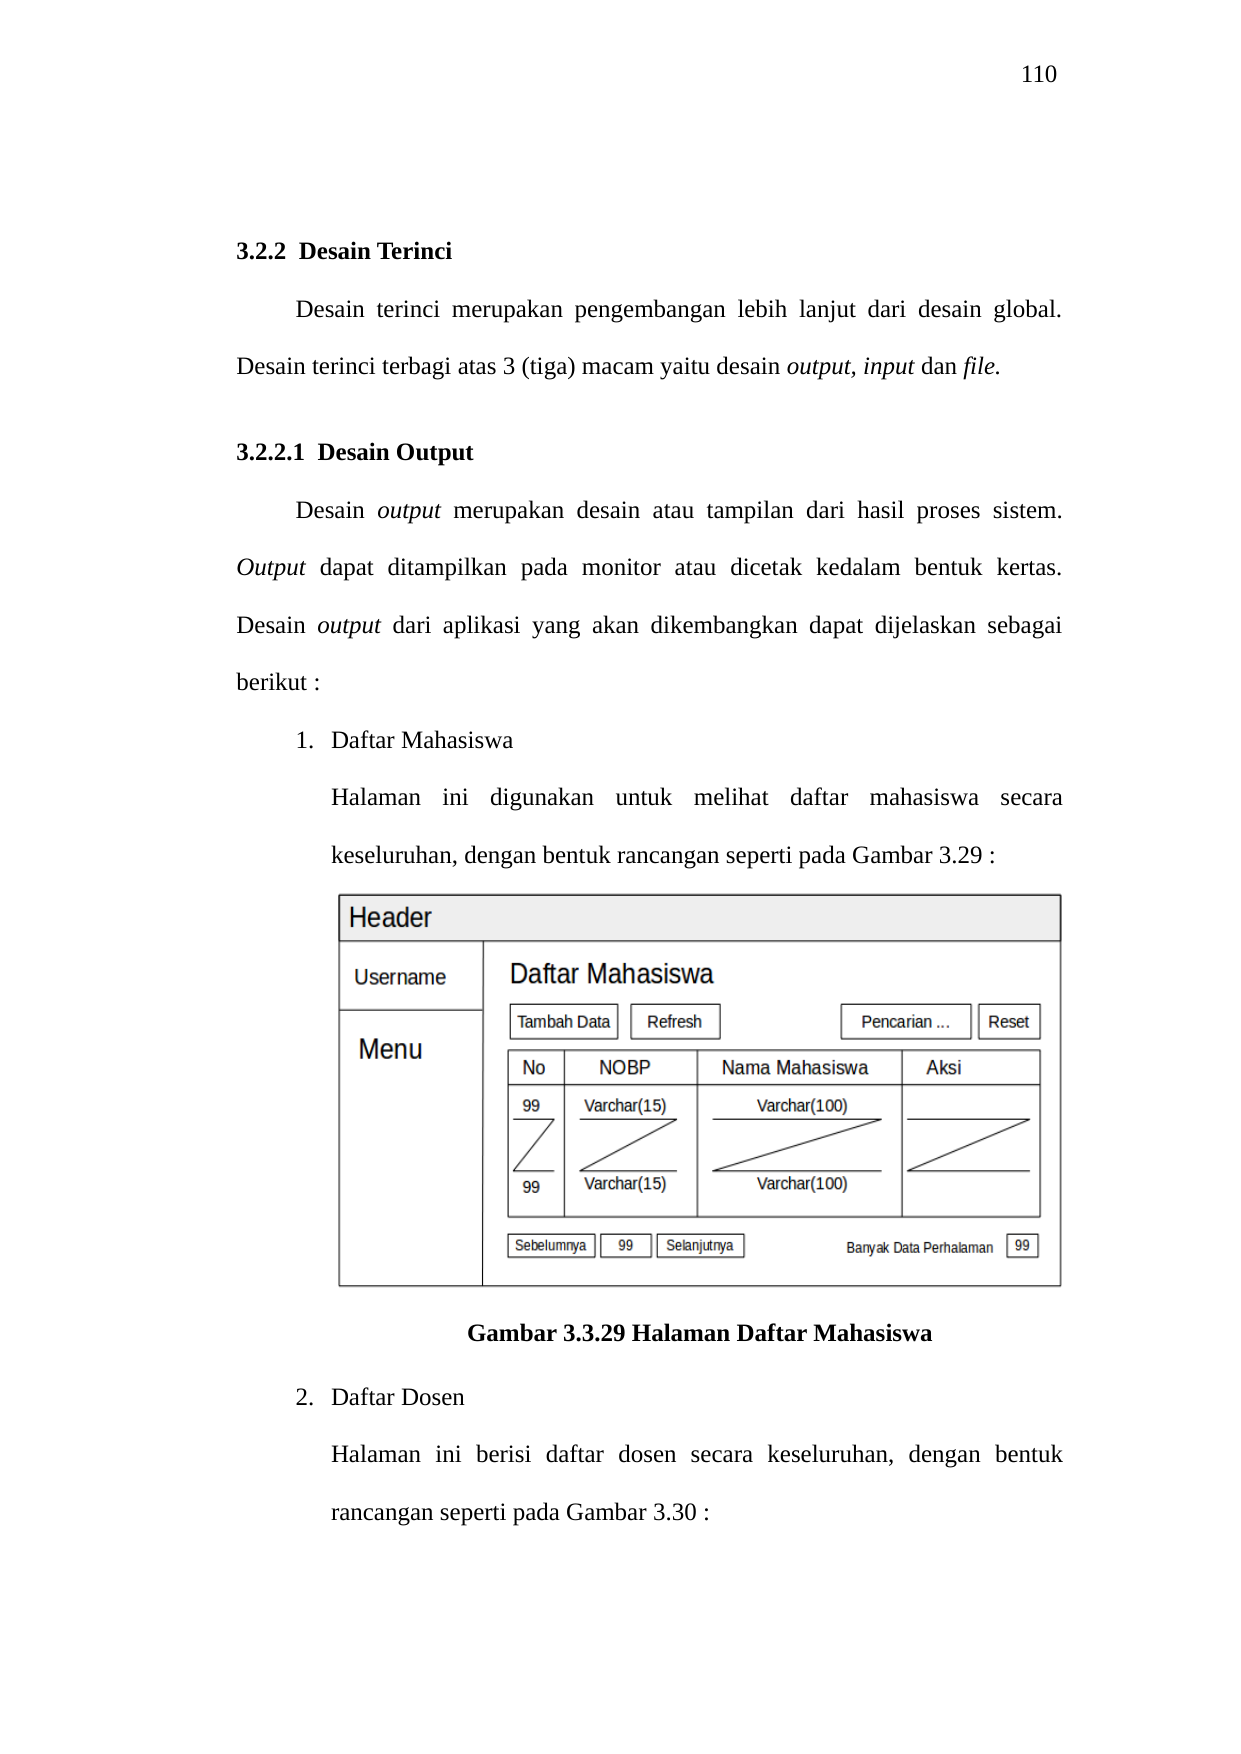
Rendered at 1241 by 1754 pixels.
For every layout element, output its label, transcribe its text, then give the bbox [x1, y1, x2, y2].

list Halaman ini berisi daftar dosen secara keseluruhan, dengan bentuk rancangan seperti pada Gambar 3.30 : [295, 1439, 1063, 1525]
list Halaman ini digunakan untuk melihat daftar mahasiswa secara keseluruhan, dengan bentuk rancangan seperti pada Gambar 3.29 : [295, 782, 1063, 869]
subtitle Desain Terinci [236, 236, 1063, 265]
picture [336, 890, 1064, 1290]
list Daftar Dosen [295, 1290, 1063, 1410]
text Desain terinci merupakan pengembangan lebih lanjut dari desain global. Desain terinci terbagi atas 3 (tiga) macam yaitu desain output, input dan file. [236, 294, 1063, 380]
subtitle Desain Output [236, 437, 1063, 466]
text Desain output merupakan desain atau tampilan dari hasil proses sistem. Output dapat ditampilkan pada monitor atau dicetak kedalam bentuk kertas. Desain output dari aplikasi yang akan dikembangkan dapat dijelaskan sebagai berikut : [236, 495, 1063, 696]
list Daftar Mahasiswa [295, 725, 1063, 754]
list Gambar 3.3.29 Halaman Daftar Mahasiswa [336, 1290, 1063, 1347]
